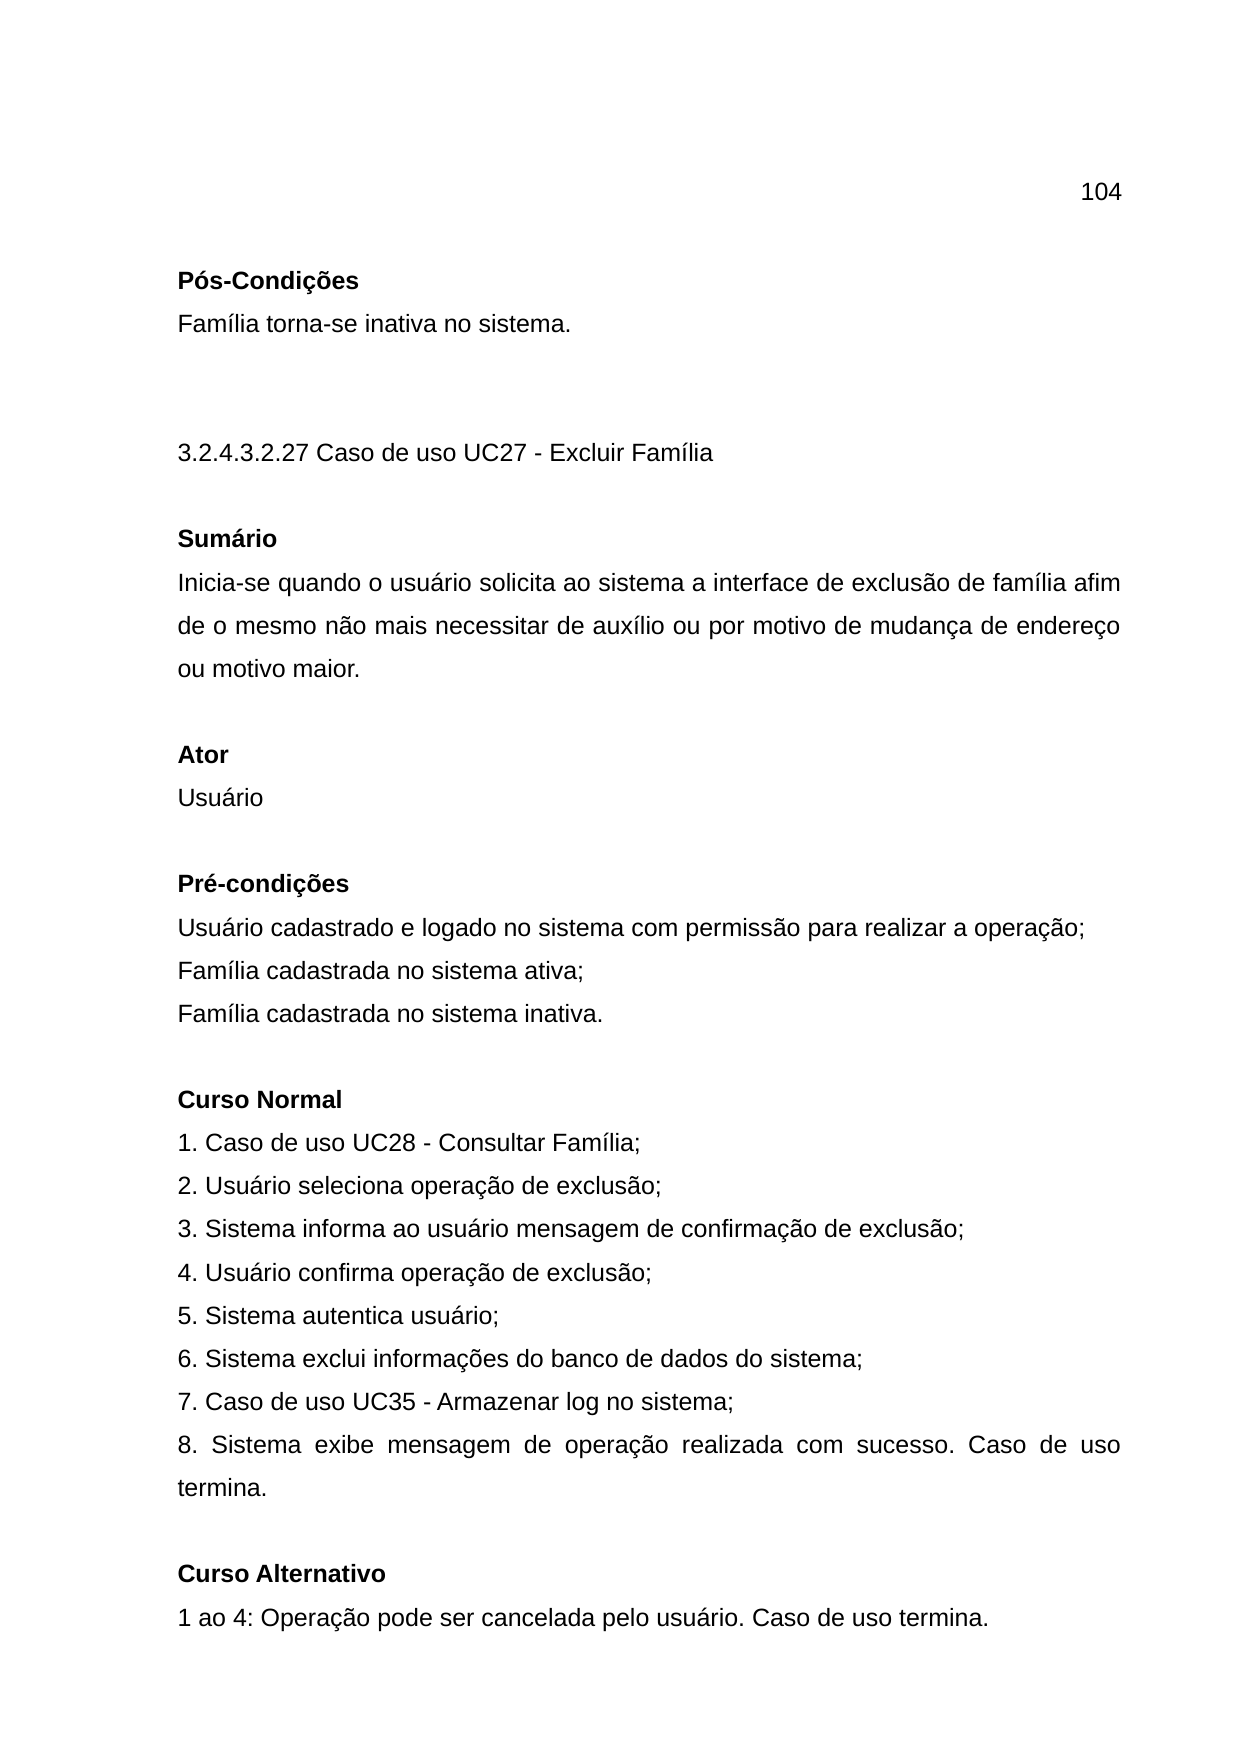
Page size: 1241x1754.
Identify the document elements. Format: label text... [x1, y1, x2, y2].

text 1. Caso de uso UC28 - Consultar Família; [177, 1128, 1122, 1157]
text 3.2.4.3.2.27 Caso de uso UC27 - Excluir Família [177, 438, 1122, 467]
text 1 ao 4: Operação pode ser cancelada pelo usuário. Caso de uso termina. [177, 1603, 1122, 1631]
text 6. Sistema exclui informações do banco de dados do sistema; [177, 1344, 1122, 1373]
text Pré-condições [177, 869, 1122, 898]
text Família torna-se inativa no sistema. [177, 309, 1122, 338]
text Curso Normal [177, 1085, 1122, 1114]
text Inicia-se quando o usuário solicita ao sistema a interface de exclusão de família afim de o mesmo não mais necessitar de auxílio ou por motivo de mudança de endereço ou motivo maior. [177, 568, 1122, 683]
text 2. Usuário seleciona operação de exclusão; [177, 1171, 1122, 1200]
text 8. Sistema exibe mensagem de operação realizada com sucesso. Caso de uso termina. [177, 1430, 1122, 1502]
text Usuário cadastrado e logado no sistema com permissão para realizar a operação; [177, 913, 1122, 941]
text 4. Usuário confirma operação de exclusão; [177, 1258, 1122, 1286]
text Pós-Condições [177, 266, 1122, 294]
text Sumário [177, 524, 1122, 553]
text Usuário [177, 783, 1122, 812]
text 5. Sistema autentica usuário; [177, 1301, 1122, 1329]
text Curso Alternativo [177, 1559, 1122, 1588]
text Ator [177, 740, 1122, 769]
text Família cadastrada no sistema inativa. [177, 999, 1122, 1028]
text Família cadastrada no sistema ativa; [177, 956, 1122, 984]
text 7. Caso de uso UC35 - Armazenar log no sistema; [177, 1387, 1122, 1416]
text 3. Sistema informa ao usuário mensagem de confirmação de exclusão; [177, 1214, 1122, 1243]
